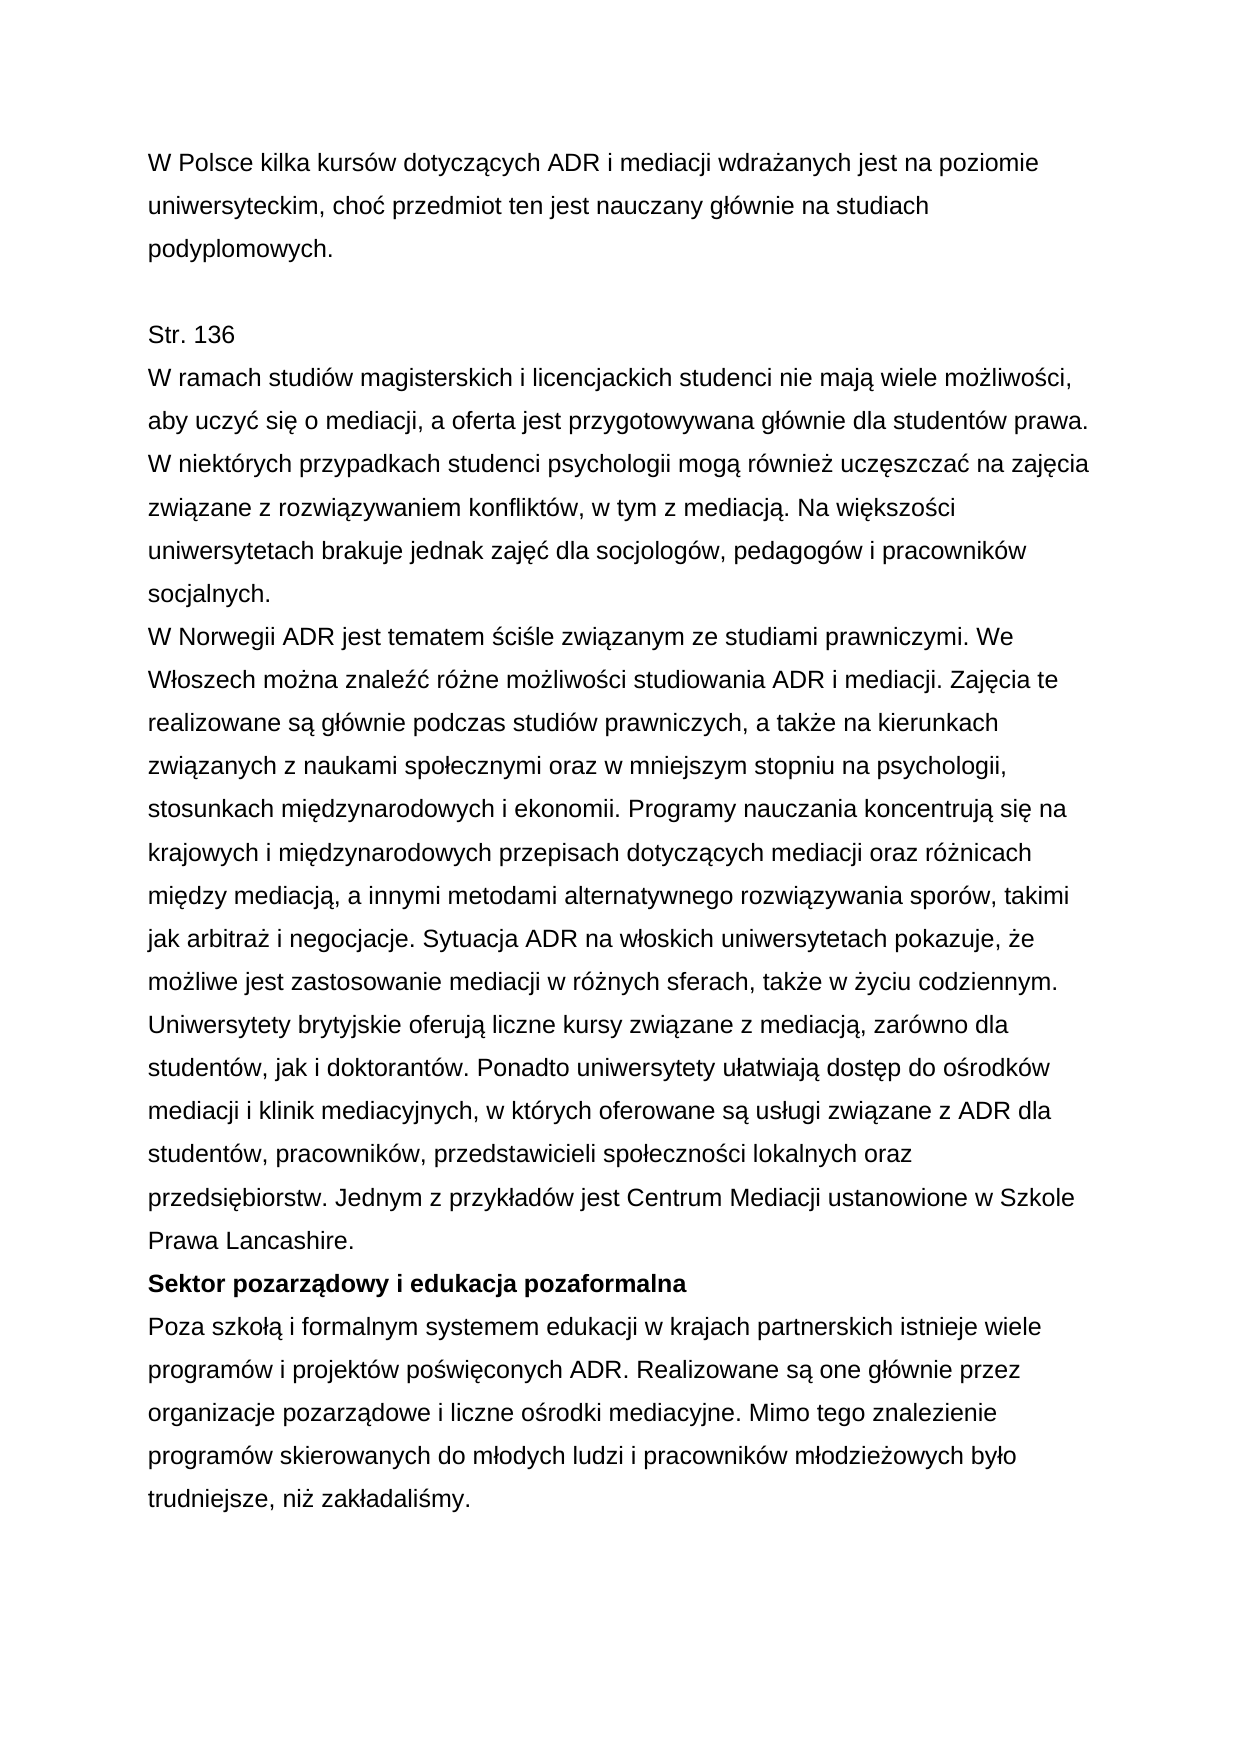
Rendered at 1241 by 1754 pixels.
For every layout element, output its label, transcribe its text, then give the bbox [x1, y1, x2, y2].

text W Norwegii ADR jest tematem ściśle związanym ze studiami prawniczymi. We Włoszech można znaleźć różne możliwości studiowania ADR i mediacji. Zajęcia te realizowane są głównie podczas studiów prawniczych, a także na kierunkach związanych z naukami społecznymi oraz w mniejszym stopniu na psychologii, stosunkach międzynarodowych i ekonomii. Programy nauczania koncentrują się na krajowych i międzynarodowych przepisach dotyczących mediacji oraz różnicach między mediacją, a innymi metodami alternatywnego rozwiązywania sporów, takimi jak arbitraż i negocjacje. Sytuacja ADR na włoskich uniwersytetach pokazuje, że możliwe jest zastosowanie mediacji w różnych sferach, także w życiu codziennym. [148, 622, 1093, 996]
text Uniwersytety brytyjskie oferują liczne kursy związane z mediacją, zarówno dla studentów, jak i doktorantów. Ponadto uniwersytety ułatwiają dostęp do ośrodków mediacji i klinik mediacyjnych, w których oferowane są usługi związane z ADR dla studentów, pracowników, przedstawicieli społeczności lokalnych oraz przedsiębiorstw. Jednym z przykładów jest Centrum Mediacji ustanowione w Szkole Prawa Lancashire. [148, 1010, 1093, 1254]
text Poza szkołą i formalnym systemem edukacji w krajach partnerskich istnieje wiele programów i projektów poświęconych ADR. Realizowane są one głównie przez organizacje pozarządowe i liczne ośrodki mediacyjne. Mimo tego znalezienie programów skierowanych do młodych ludzi i pracowników młodzieżowych było trudniejsze, niż zakładaliśmy. [148, 1312, 1093, 1513]
text Str. 136 [148, 320, 1093, 349]
text W Polsce kilka kursów dotyczących ADR i mediacji wdrażanych jest na poziomie uniwersyteckim, choć przedmiot ten jest nauczany głównie na studiach podyplomowych. [148, 148, 1093, 263]
subtitle Sektor pozarządowy i edukacja pozaformalna [148, 1269, 1093, 1298]
text W ramach studiów magisterskich i licencjackich studenci nie mają wiele możliwości, aby uczyć się o mediacji, a oferta jest przygotowywana głównie dla studentów prawa. W niektórych przypadkach studenci psychologii mogą również uczęszczać na zajęcia związane z rozwiązywaniem konfliktów, w tym z mediacją. Na większości uniwersytetach brakuje jednak zajęć dla socjologów, pedagogów i pracowników socjalnych. [148, 363, 1093, 608]
